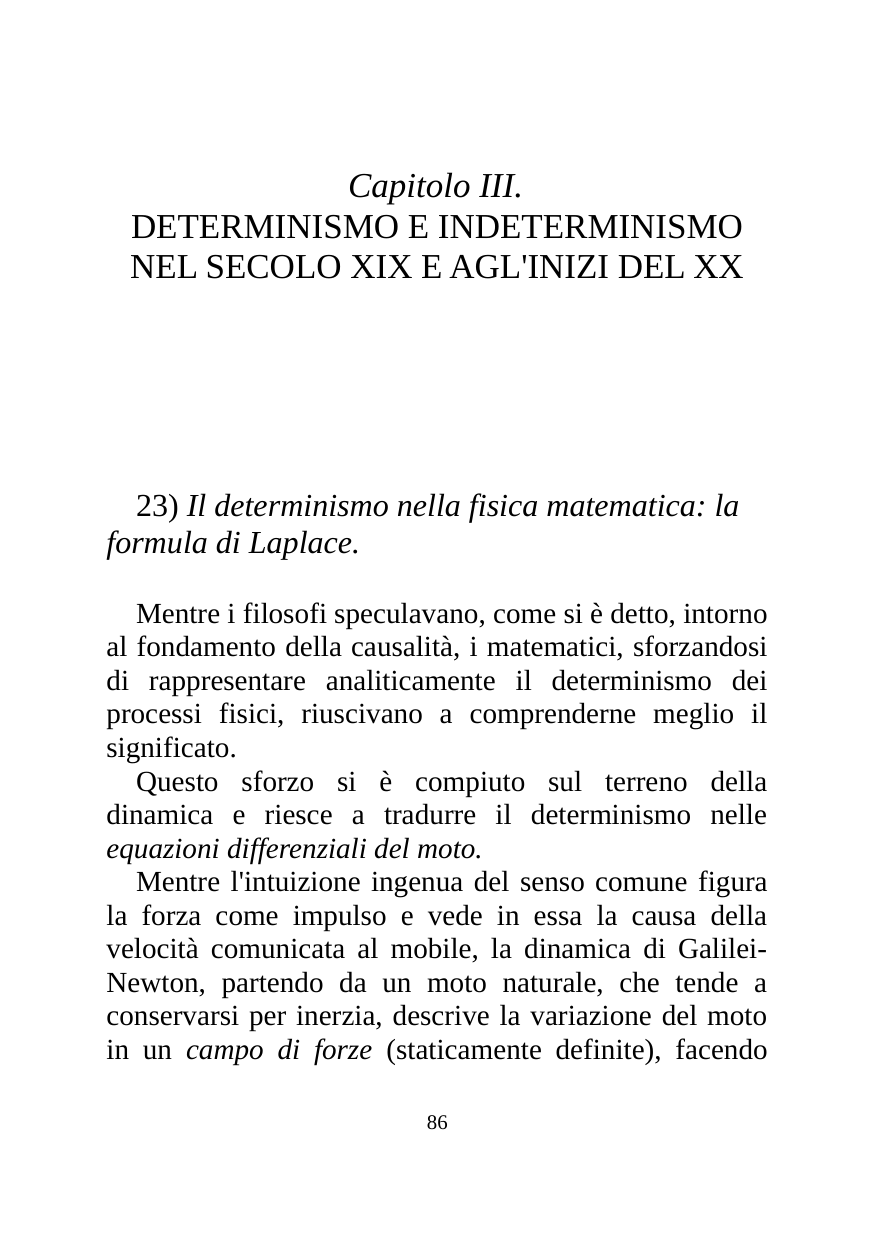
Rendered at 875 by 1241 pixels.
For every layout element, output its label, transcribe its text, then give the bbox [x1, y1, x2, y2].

subtitle Capitolo III. DETERMINISMO E INDETERMINISMO NEL SECOLO XIX E AGL'INIZI DEL XX [106, 165, 768, 286]
subtitle 23) Il determinismo nella fisica matematica: la formula di Laplace. [106, 487, 768, 561]
text Mentre l'intuizione ingenua del senso comune figura la forza come impulso e vede in essa la causa della velocità comunicata al mobile, la dinamica di Galilei-Newton, partendo da un moto naturale, che tende a conservarsi per inerzia, descrive la variazione del moto in un campo di forze (staticamente definite), facendo [106, 864, 768, 1066]
text Questo sforzo si è compiuto sul terreno della dinamica e riesce a tradurre il determinismo nelle equazioni differenziali del moto. [106, 764, 768, 864]
text Mentre i filosofi speculavano, come si è detto, intorno al fondamento della causalità, i matematici, sforzandosi di rappresentare analiticamente il determinismo dei processi fisici, riuscivano a comprenderne meglio il significato. [106, 596, 768, 764]
